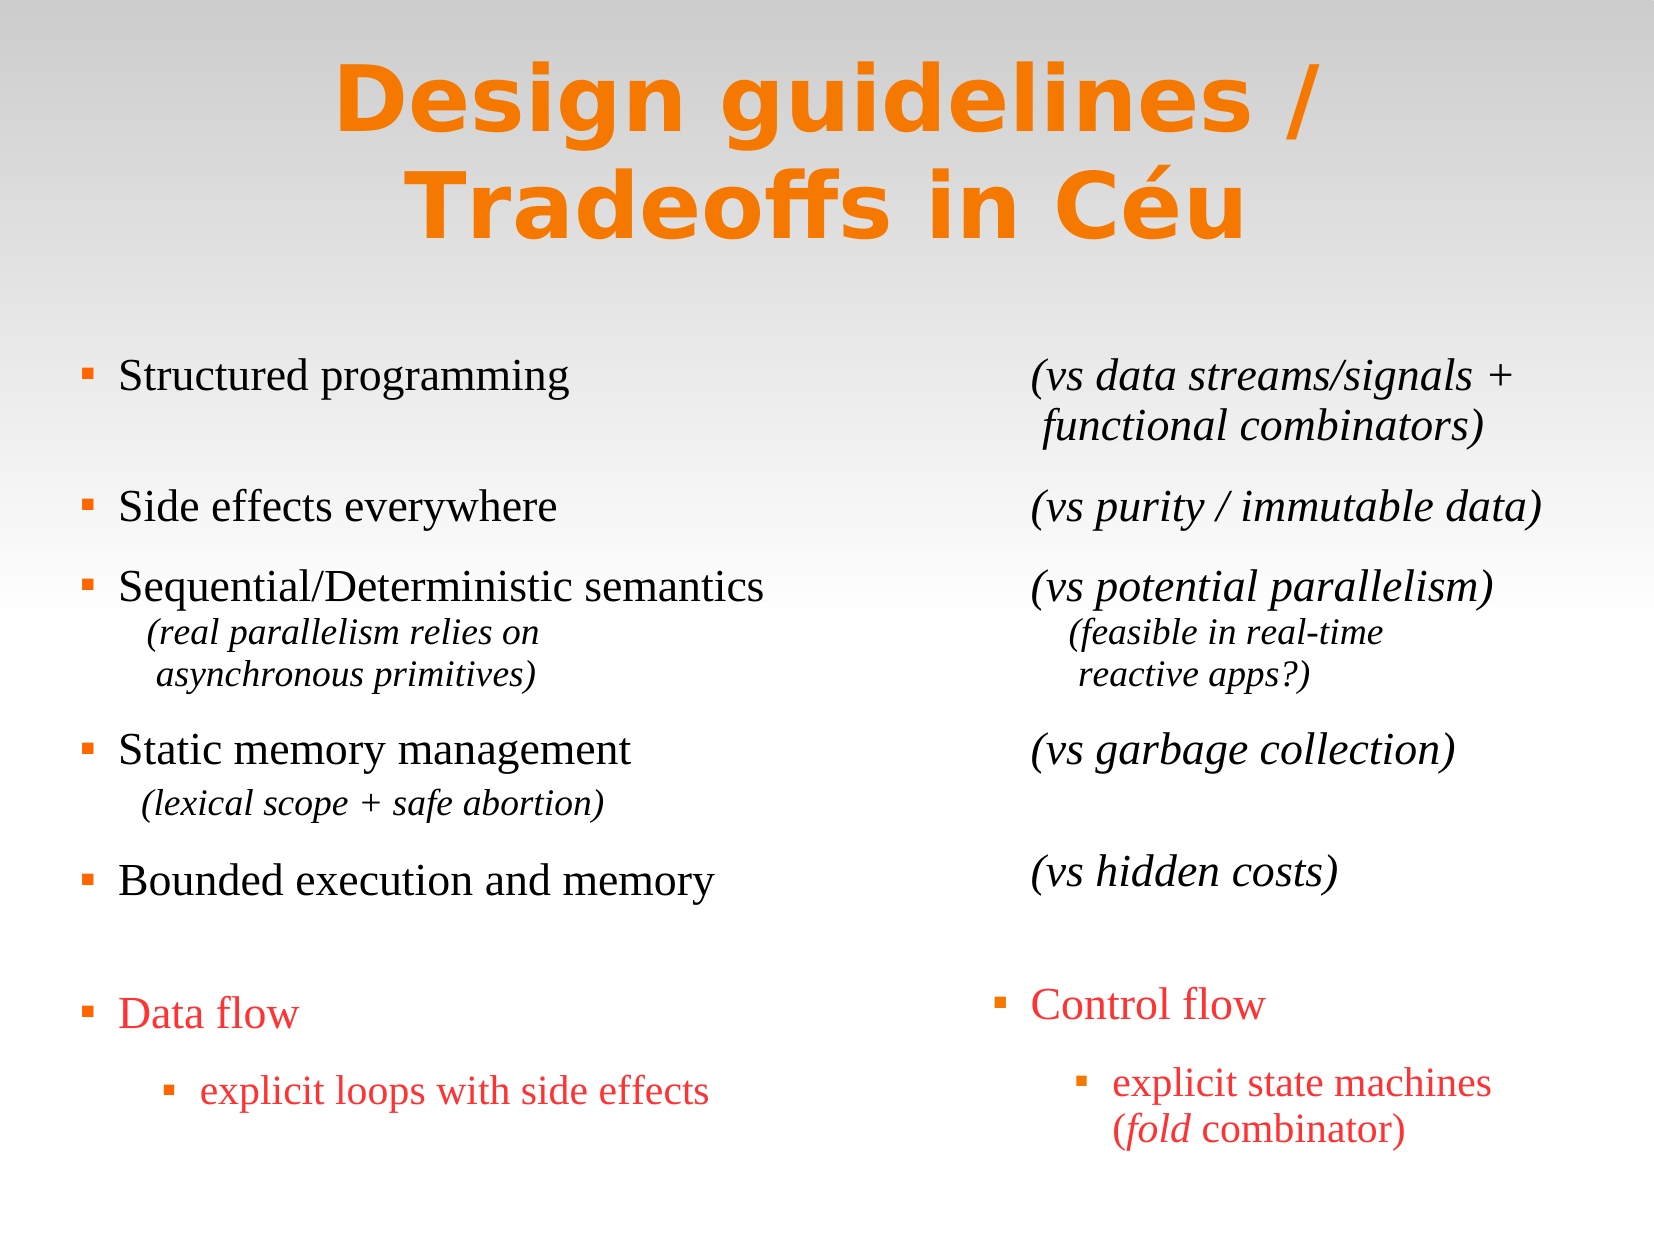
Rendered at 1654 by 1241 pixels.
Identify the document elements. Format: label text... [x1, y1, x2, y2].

list (vs data streams/signals + functional combinators) (vs purity / immutable data) (vs potential parallelism) (feasible in real-time reactive apps?) (vs garbage collection) (vs hidden costs) Control flow explicit state machines (fold combinator) [904, 349, 1648, 1241]
list Structured programming Side effects everywhere Sequential/Deterministic semantics (real parallelism relies on asynchronous primitives) Static memory management (lexical scope + safe abortion) Bounded execution and memory Data flow explicit loops with side effects [0, 349, 863, 1241]
title Design guidelines / Tradeoffs in Céu [82, 45, 1571, 261]
